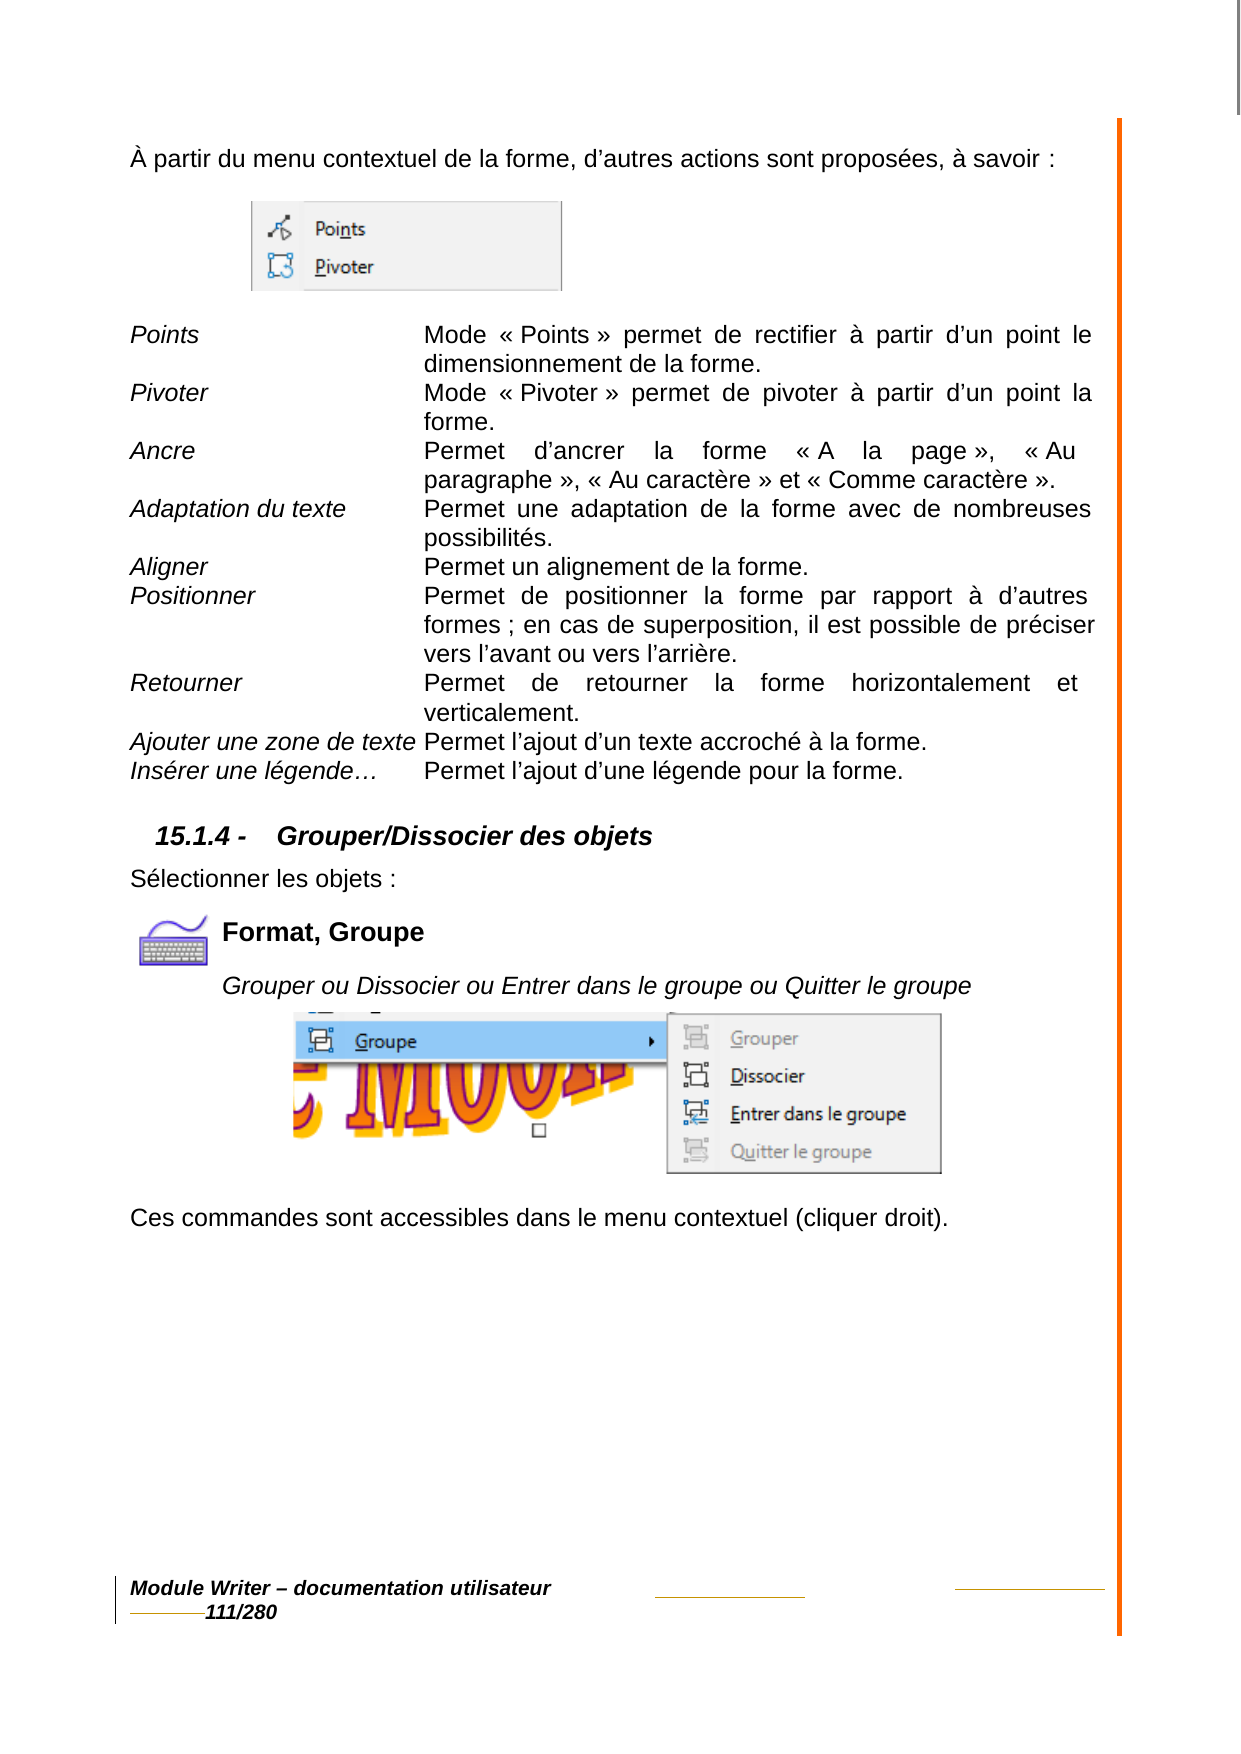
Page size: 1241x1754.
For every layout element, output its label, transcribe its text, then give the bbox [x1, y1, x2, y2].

text Format, Groupe [210, 916, 1105, 947]
text À partir du menu contextuel de la forme, d’autres actions sont proposées, à savoir : [130, 142, 1105, 174]
text Positionner Permet de positionner la forme par rapport à d’autres formes ; en cas de superposition, il est possible de préciser vers l’avant ou vers l’arrière. [130, 581, 1105, 668]
text Retourner Permet de retourner la forme horizontalement et verticalement. [130, 668, 1105, 726]
text Grouper ou Dissocier ou Entrer dans le groupe ou Quitter le groupe [130, 971, 1105, 1000]
text Adaptation du texte Permet une adaptation de la forme avec de nombreuses possibilités. [130, 494, 1105, 552]
picture [293, 1012, 942, 1174]
text Ancre Permet d’ancrer la forme « A la page », « Au paragraphe », « Au caractère » et « Comme caractère ». [130, 436, 1105, 494]
text Pivoter Mode « Pivoter » permet de pivoter à partir d’un point la forme. [130, 378, 1105, 436]
text Insérer une légende… Permet l’ajout d’une légende pour la forme. [130, 756, 1105, 784]
text Aligner Permet un alignement de la forme. [130, 552, 1105, 581]
subtitle Grouper/Dissocier des objets [155, 820, 1105, 851]
text Ces commandes sont accessibles dans le menu contextuel (cliquer droit). [130, 1174, 1105, 1232]
text Ajouter une zone de texte Permet l’ajout d’un texte accroché à la forme. [130, 726, 1105, 756]
picture [251, 201, 563, 291]
picture [135, 905, 210, 980]
text Sélectionner les objets : [130, 863, 1105, 892]
text Points Mode « Points » permet de rectifier à partir d’un point le dimensionnement de la forme. [130, 319, 1105, 378]
